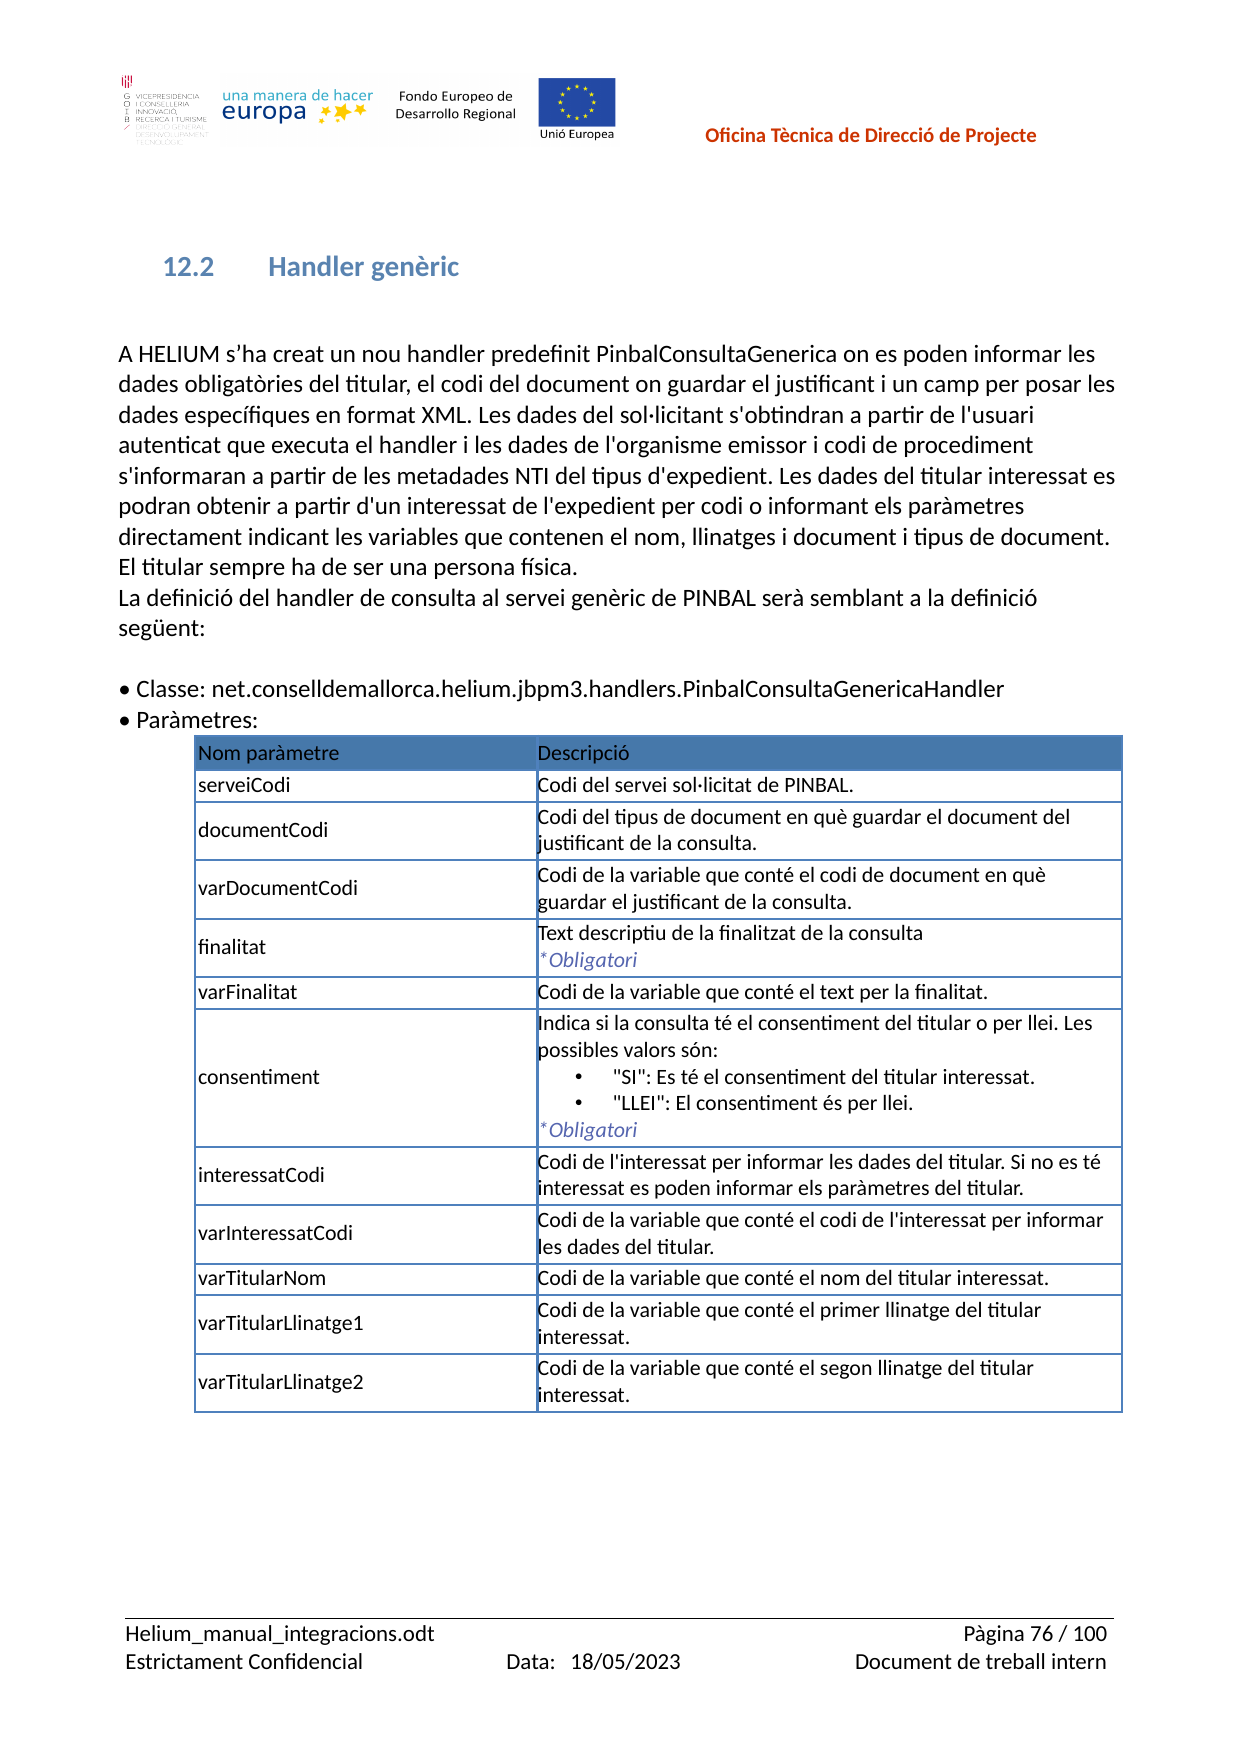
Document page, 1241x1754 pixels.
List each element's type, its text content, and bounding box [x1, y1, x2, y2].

table_cell Codi de l'interessat per informar les dades del titular. Si no es té interessat es poden informar els paràmetres del titular. [539, 1148, 1121, 1204]
table_cell documentCodi [196, 803, 536, 859]
table_cell Codi de la variable que conté el primer llinatge del titular interessat. [539, 1296, 1121, 1352]
table_cell Text descriptiu de la finalitzat de la consulta *Obligatori [539, 920, 1121, 976]
table_cell interessatCodi [196, 1148, 536, 1204]
table_cell varTitularLlinatge1 [196, 1296, 536, 1352]
table_header Nom paràmetre [196, 737, 536, 769]
table_cell Codi de la variable que conté el codi de l'interessat per informar les dades del titular. [539, 1206, 1121, 1262]
table_cell serveiCodi [196, 771, 536, 801]
table_cell varTitularLlinatge2 [196, 1355, 536, 1411]
table_cell Codi de la variable que conté el text per la finalitat. [539, 978, 1121, 1007]
table_cell Codi de la variable que conté el codi de document en què guardar el justificant de la consulta. [539, 861, 1121, 917]
text La definició del handler de consulta al servei genèric de PINBAL serà semblant a la definició següent: [118, 582, 1122, 643]
picture [118, 73, 213, 147]
text • Paràmetres: [118, 704, 1122, 734]
table_cell varTitularNom [196, 1265, 536, 1294]
table_cell Codi de la variable que conté el segon llinatge del titular interessat. [539, 1355, 1121, 1411]
table_cell varFinalitat [196, 978, 536, 1007]
table_header Descripció [539, 737, 1121, 769]
text A HELIUM s’ha creat un nou handler predefinit PinbalConsultaGenerica on es poden informar les dades obligatòries del titular, el codi del document on guardar el justificant i un camp per posar les dades específiques en format XML. Les dades del sol·licitant s'obtindran a partir de l'usuari autenticat que executa el handler i les dades de l'organisme emissor i codi de procediment s'informaran a partir de les metadades NTI del tipus d'expedient. Les dades del titular interessat es podran obtenir a partir d'un interessat de l'expedient per codi o informant els paràmetres directament indicant les variables que contenen el nom, llinatges i document i tipus de document. El titular sempre ha de ser una persona física. [118, 338, 1122, 582]
picture [219, 73, 621, 147]
text • Classe: net.conselldemallorca.helium.jbpm3.handlers.PinbalConsultaGenericaHandler [118, 673, 1122, 704]
subtitle Handler genèric [156, 248, 1122, 283]
table_cell finalitat [196, 920, 536, 976]
table_cell Codi de la variable que conté el nom del titular interessat. [539, 1265, 1121, 1294]
table_cell consentiment [196, 1010, 536, 1146]
table_cell varInteressatCodi [196, 1206, 536, 1262]
table_cell varDocumentCodi [196, 861, 536, 917]
table_cell Indica si la consulta té el consentiment del titular o per llei. Les possibles valors són: "SI": Es té el consentiment del titular interessat. "LLEI": El consentiment és per llei. *Obligatori [539, 1010, 1121, 1146]
table_cell Codi del tipus de document en què guardar el document del justificant de la consulta. [539, 803, 1121, 859]
table_cell Codi del servei sol·licitat de PINBAL. [539, 771, 1121, 801]
